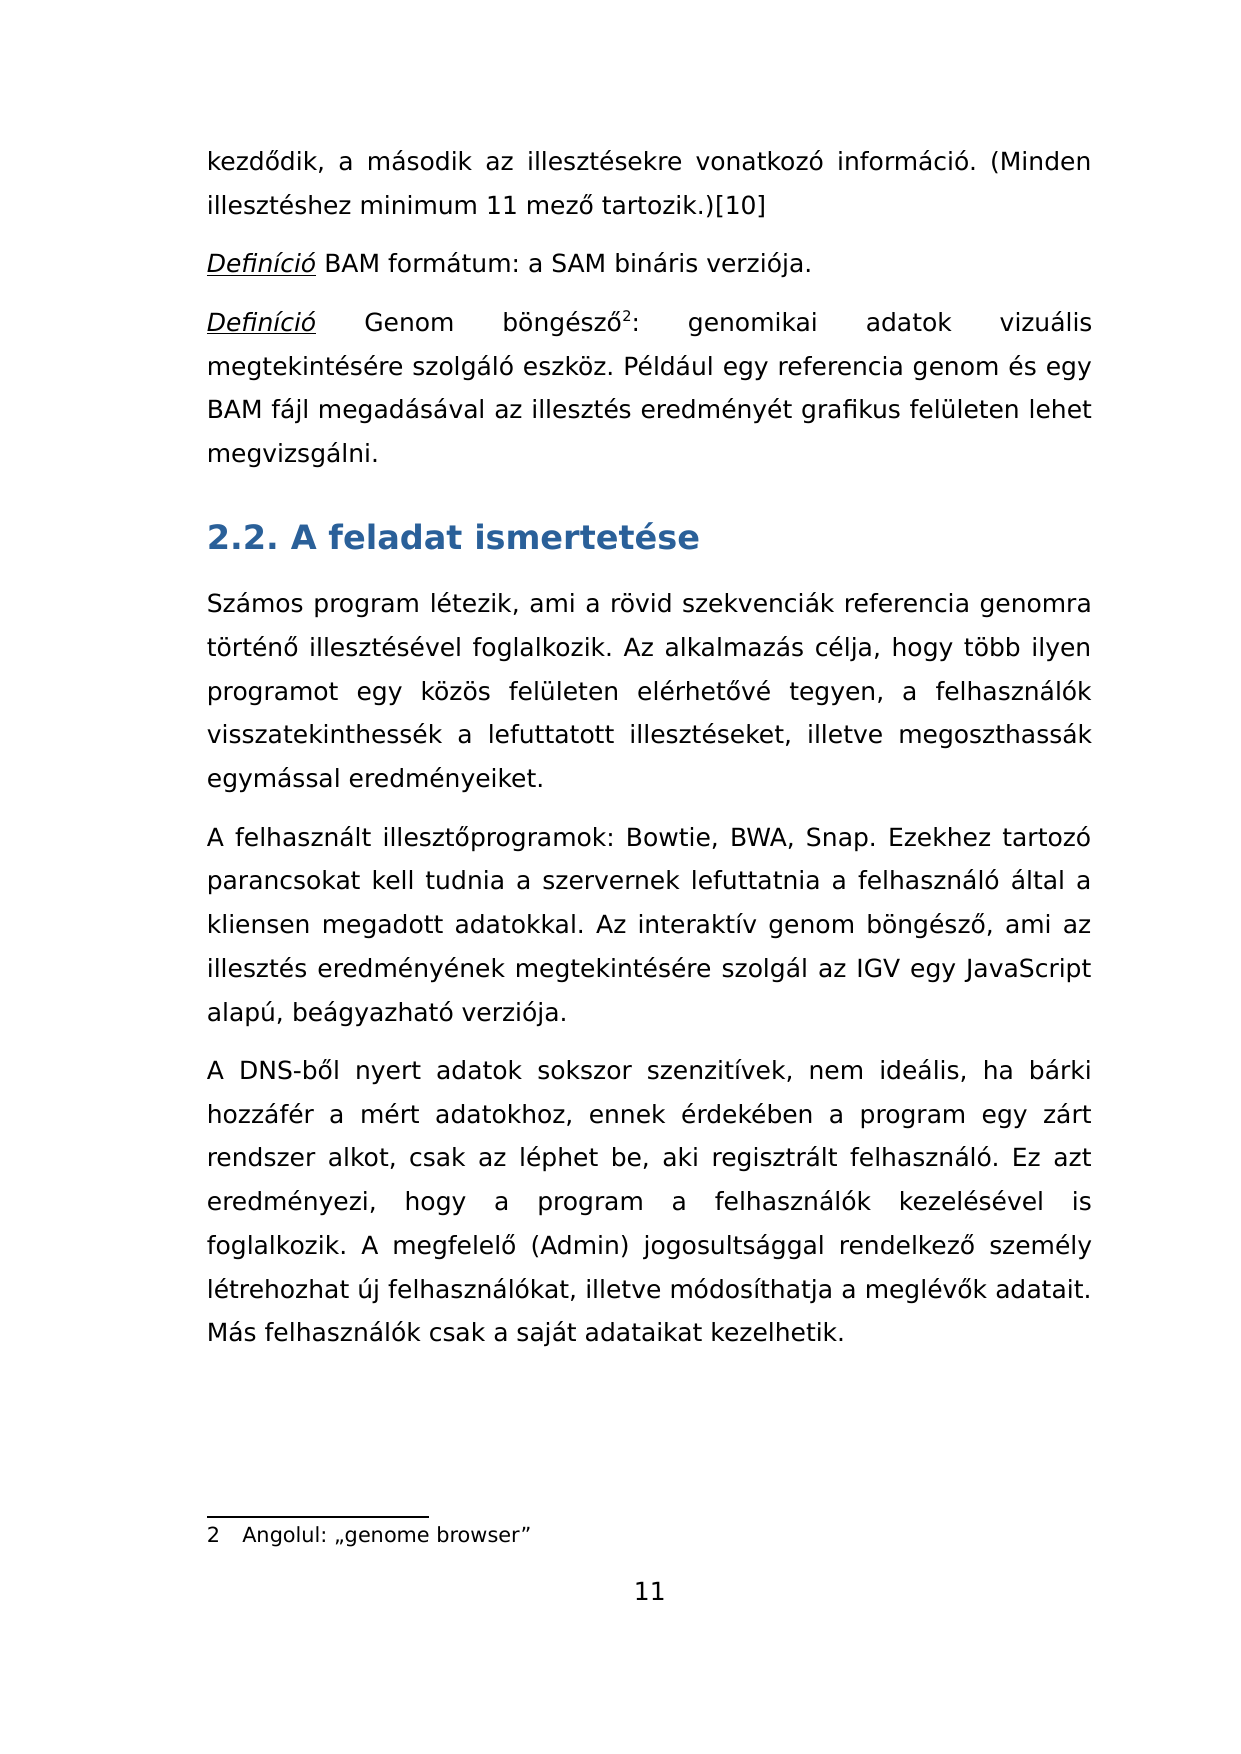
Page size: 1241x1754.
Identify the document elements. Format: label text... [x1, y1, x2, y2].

text Számos program létezik, ami a rövid szekvenciák referencia genomra történő illesztésével foglalkozik. Az alkalmazás célja, hogy több ilyen programot egy közös felületen elérhetővé tegyen, a felhasználók visszatekinthessék a lefuttatott illesztéseket, illetve megoszthassák egymással eredményeiket. [207, 589, 1093, 794]
text kezdődik, a második az illesztésekre vonatkozó információ. (Minden illesztéshez minimum 11 mező tartozik.)[10] [207, 148, 1093, 221]
text A DNS-ből nyert adatok sokszor szenzitívek, nem ideális, ha bárki hozzáfér a mért adatokhoz, ennek érdekében a program egy zárt rendszer alkot, csak az léphet be, aki regisztrált felhasználó. Ez azt eredményezi, hogy a program a felhasználók kezelésével is foglalkozik. A megfelelő (Admin) jogosultsággal rendelkező személy létrehozhat új felhasználókat, illetve módosíthatja a meglévők adatait. Más felhasználók csak a saját adataikat kezelhetik. [207, 1056, 1093, 1348]
text Definíció BAM formátum: a SAM bináris verziója. [207, 250, 1093, 279]
subtitle A feladat ismertetése [207, 518, 1093, 557]
text Definíció Genom böngésző: genomikai adatok vizuális megtekintésére szolgáló eszköz. Például egy referencia genom és egy BAM fájl megadásával az illesztés eredményét grafikus felületen lehet megvizsgálni. [207, 308, 1093, 468]
text A felhasznált illesztőprogramok: Bowtie, BWA, Snap. Ezekhez tartozó parancsokat kell tudnia a szervernek lefuttatnia a felhasználó által a kliensen megadott adatokkal. Az interaktív genom böngésző, ami az illesztés eredményének megtekintésére szolgál az IGV egy JavaScript alapú, beágyazható verziója. [207, 823, 1093, 1027]
text Angolul: „genome browser” [207, 1523, 1093, 1548]
